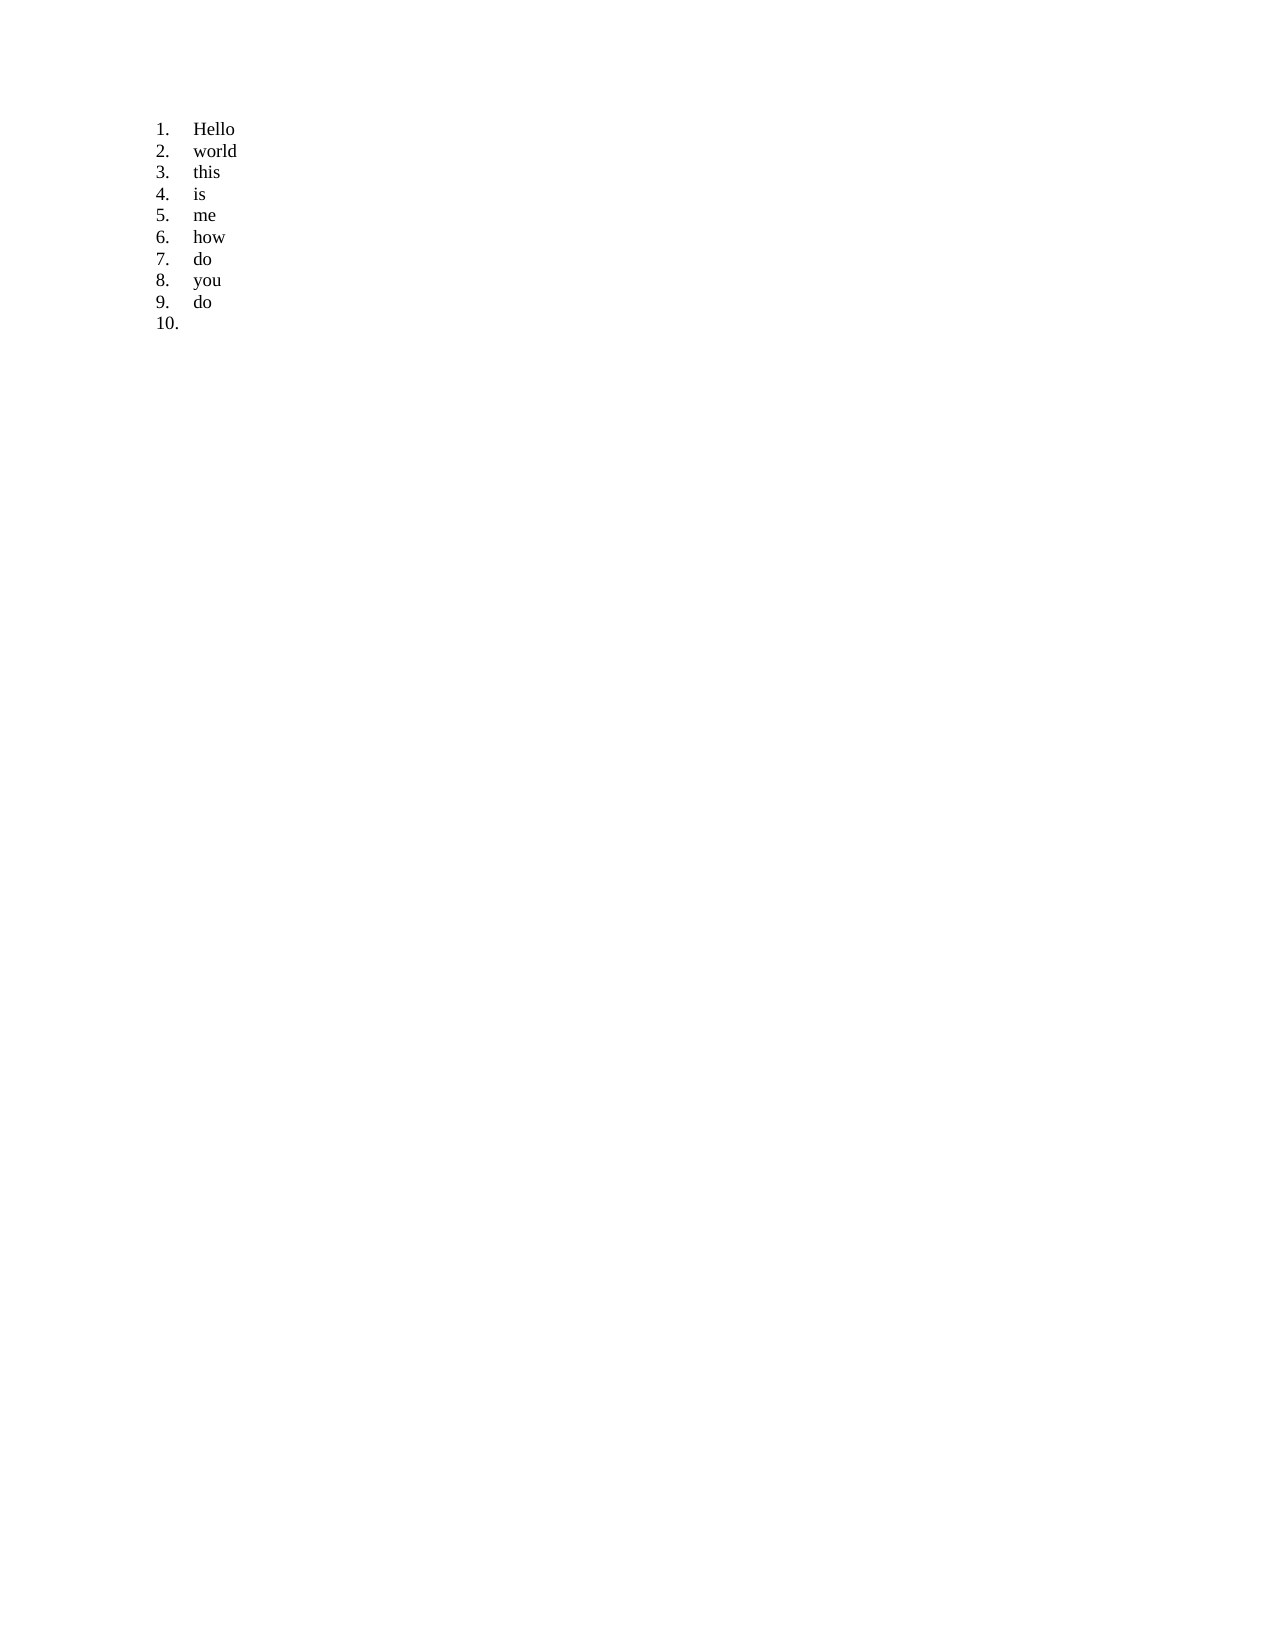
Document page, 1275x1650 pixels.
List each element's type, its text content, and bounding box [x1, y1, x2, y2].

list is [156, 183, 1157, 204]
list do [156, 291, 1157, 312]
list you [156, 269, 1157, 291]
list world [156, 140, 1157, 161]
list Hello [156, 118, 1157, 140]
list how [156, 226, 1157, 247]
list do [156, 247, 1157, 269]
list this [156, 161, 1157, 183]
list me [156, 204, 1157, 226]
